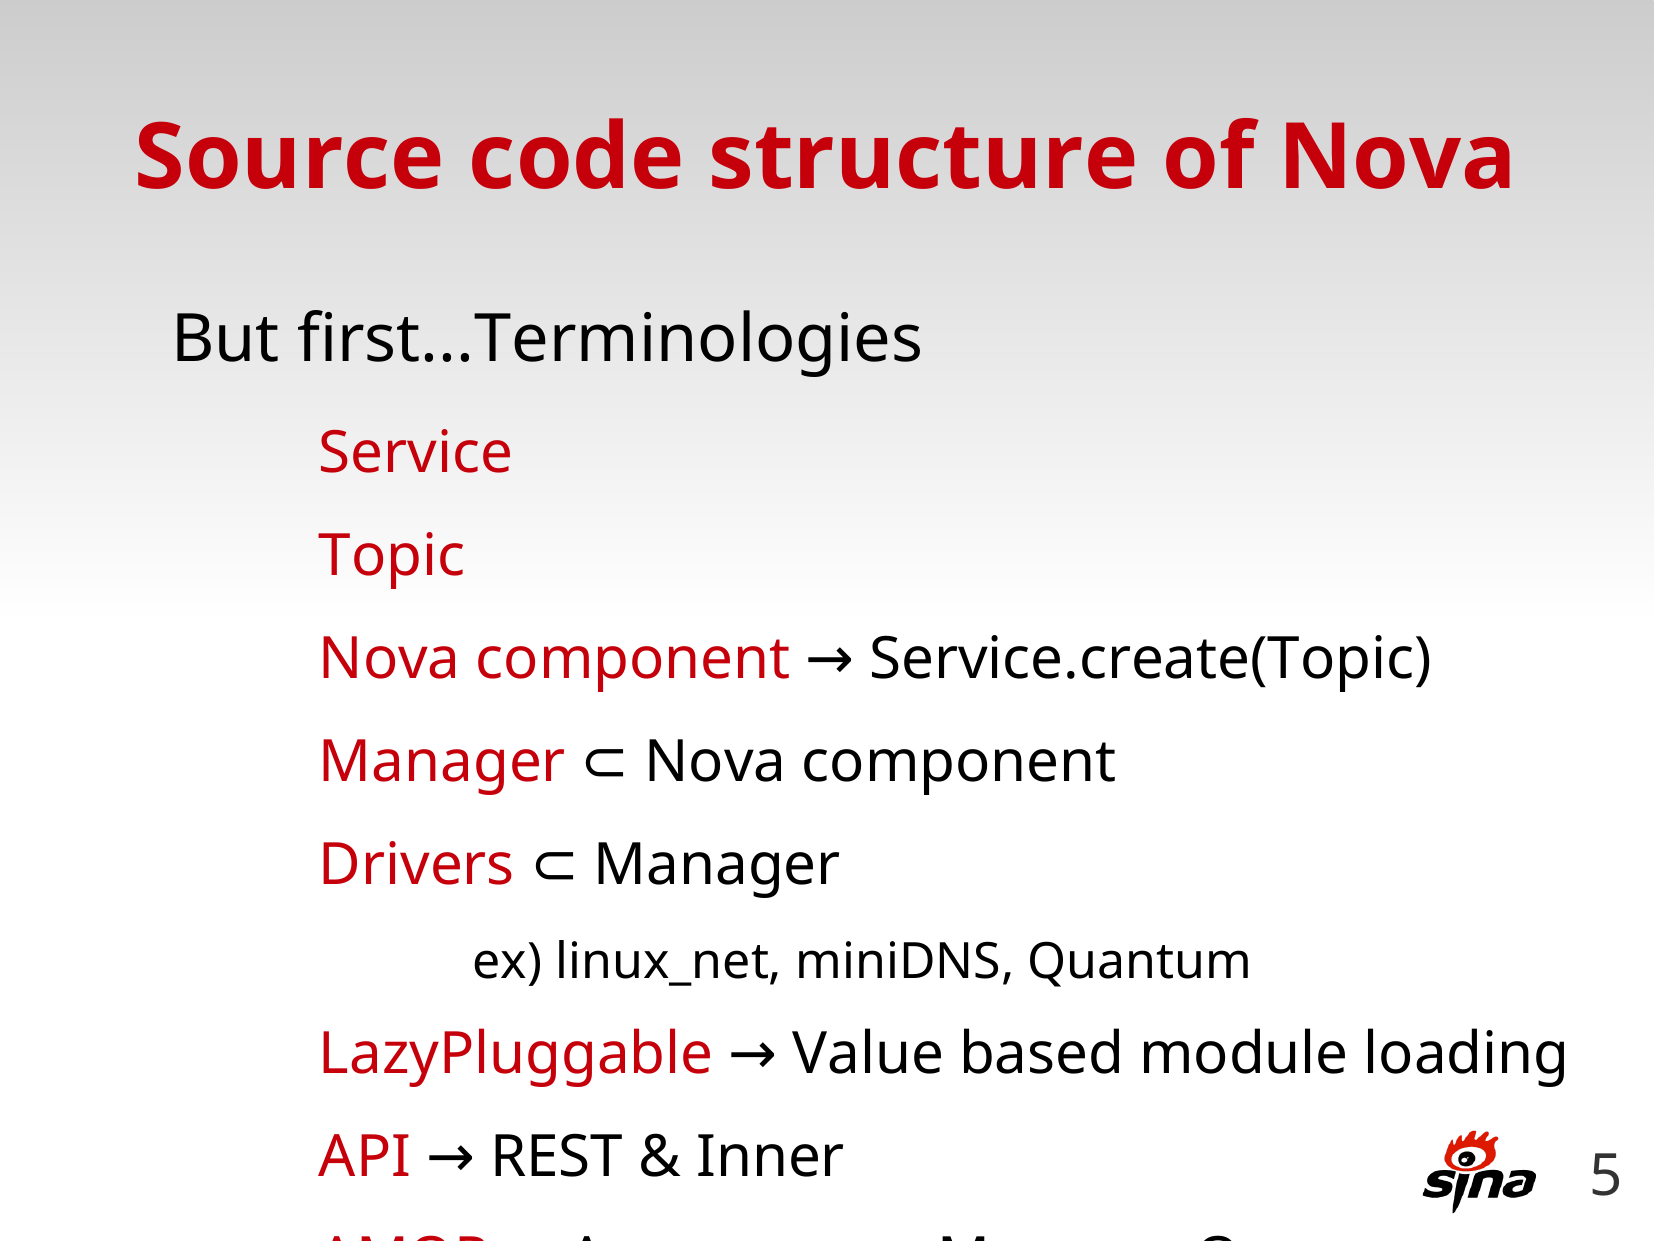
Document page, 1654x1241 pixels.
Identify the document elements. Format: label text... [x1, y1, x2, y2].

title Source code structure of Nova [82, 49, 1571, 257]
list But first...Terminologies Service Topic Nova component → Service.create(Topic) Manager ⊂ Nova component Drivers ⊂ Manager ex) linux_net, miniDNS, Quantum LazyPluggable → Value based module loading API → REST & Inner AMQP → Asyncronous Message Queue Protocol [82, 290, 1571, 1156]
picture [1394, 1156, 1564, 1241]
